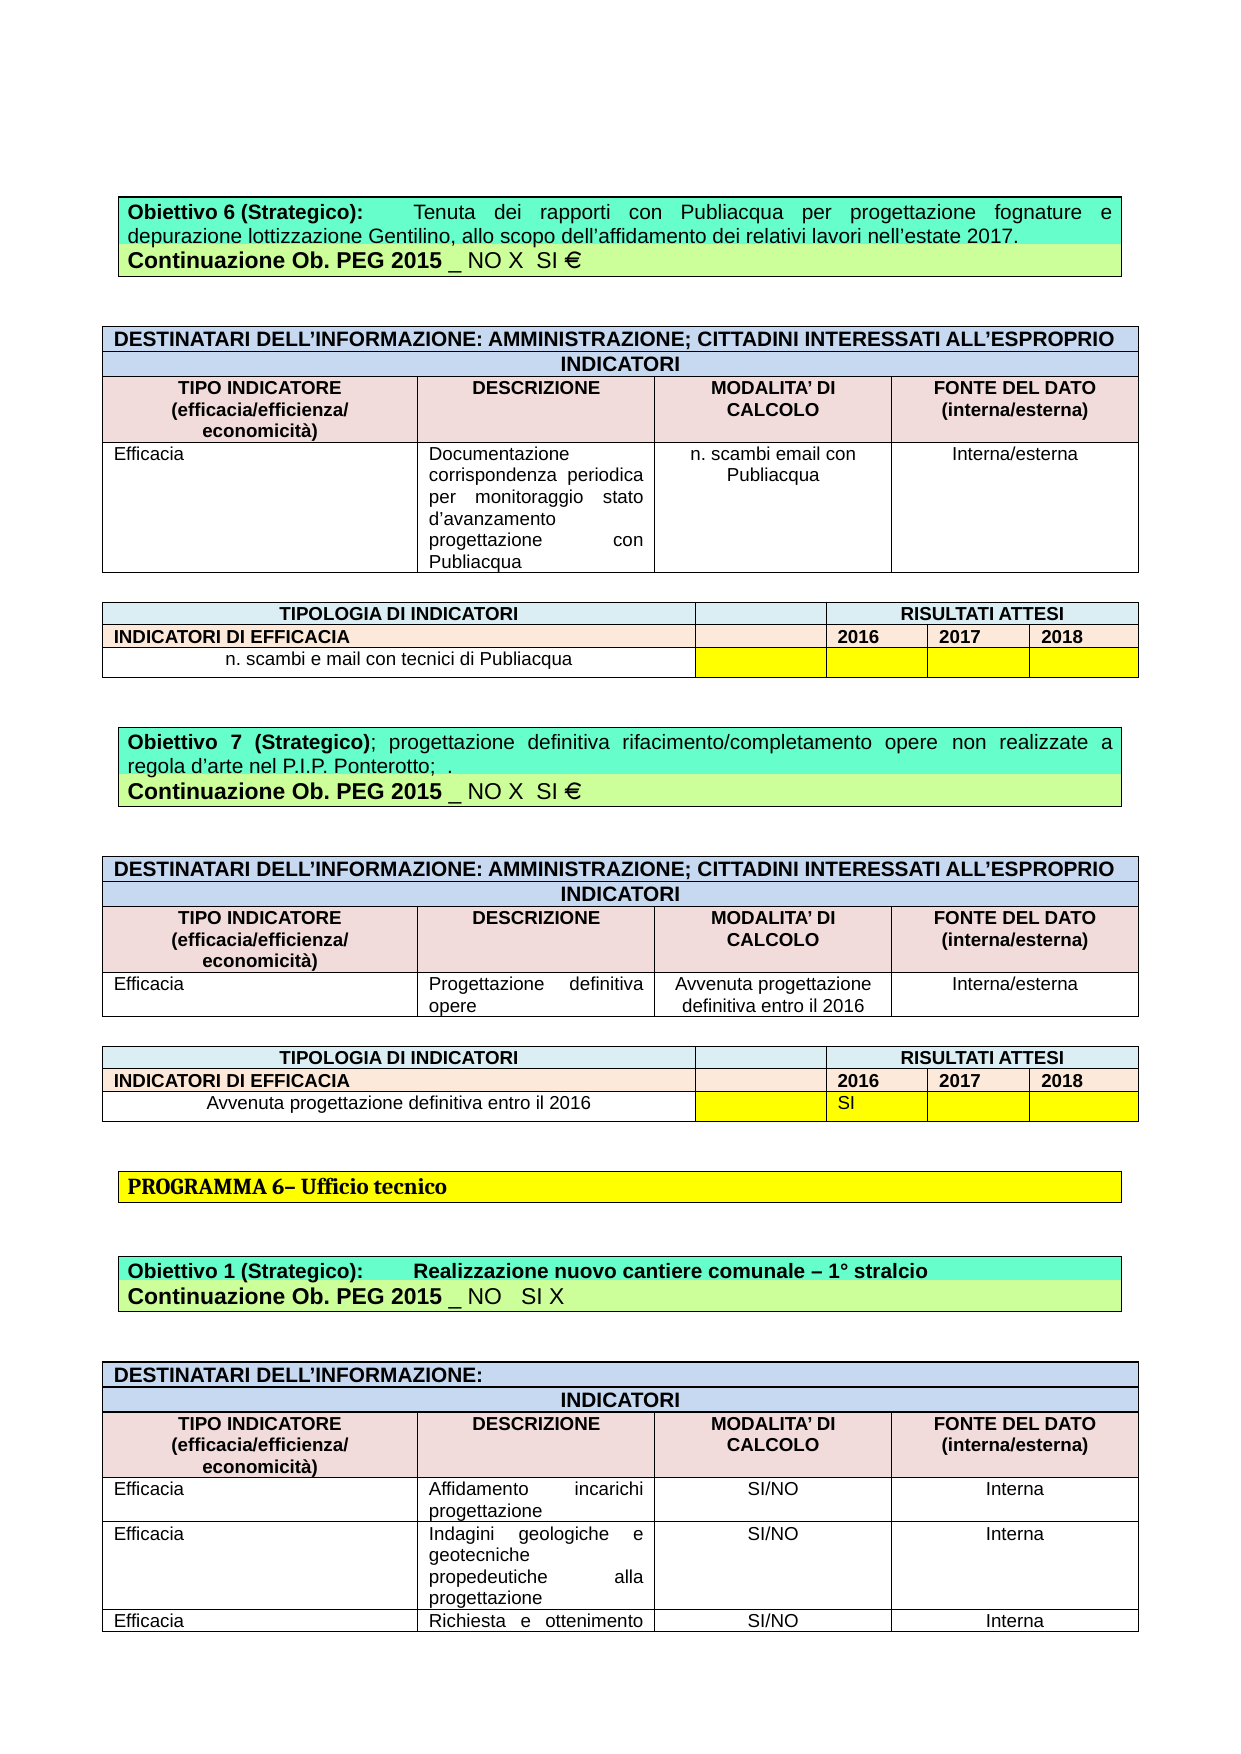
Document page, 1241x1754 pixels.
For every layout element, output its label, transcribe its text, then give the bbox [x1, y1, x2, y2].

table_cell SI/NO [655, 1478, 891, 1521]
text Continuazione Ob. PEG 2015 _ NO X SI  [119, 774, 1121, 806]
table_header TIPOLOGIA DI INDICATORI [103, 1047, 695, 1068]
table_cell MODALITA’ DI CALCOLO [655, 1413, 891, 1477]
table_cell DESCRIZIONE [418, 377, 654, 442]
table_cell [827, 648, 927, 677]
table_cell TIPO INDICATORE (efficacia/efficienza/economicità) [103, 377, 417, 442]
table_cell Interna/esterna [892, 443, 1138, 572]
table_cell Interna [892, 1522, 1138, 1608]
table_cell TIPO INDICATORE (efficacia/efficienza/economicità) [103, 1413, 417, 1477]
table_cell [696, 1069, 826, 1091]
table_header RISULTATI ATTESI [827, 603, 1138, 624]
table_cell [928, 1092, 1029, 1121]
table_cell Efficacia [103, 443, 417, 572]
table_cell FONTE DEL DATO (interna/esterna) [892, 907, 1138, 972]
table_cell SI/NO [655, 1522, 891, 1608]
table_cell Documentazione corrispondenza periodica per monitoraggio stato d’avanzamento progettazione con Publiacqua [418, 443, 654, 572]
table_header DESTINATARI DELL’INFORMAZIONE: AMMINISTRAZIONE; CITTADINI INTERESSATI ALL’ESPROPRIO [103, 327, 1138, 351]
table_cell Efficacia [103, 1610, 417, 1631]
table_cell [696, 625, 826, 647]
table_cell Efficacia [103, 1478, 417, 1521]
table_cell FONTE DEL DATO (interna/esterna) [892, 1413, 1138, 1477]
table_cell SI/NO [655, 1610, 891, 1631]
table_cell 2018 [1030, 625, 1138, 647]
table_cell [696, 648, 826, 677]
table_cell Efficacia [103, 1522, 417, 1608]
table_cell Affidamento incarichi progettazione [418, 1478, 654, 1521]
table_cell 2018 [1030, 1069, 1138, 1091]
table_cell DESCRIZIONE [418, 907, 654, 972]
table_cell 2016 [827, 625, 927, 647]
table_cell TIPO INDICATORE (efficacia/efficienza/economicità) [103, 907, 417, 972]
table_cell INDICATORI DI EFFICACIA [103, 625, 695, 647]
text Continuazione Ob. PEG 2015 _ NO SI X [119, 1280, 1121, 1311]
table_cell [1030, 1092, 1138, 1121]
table_cell n. scambi email con Publiacqua [655, 443, 891, 572]
text Obiettivo 1 (Strategico): Realizzazione nuovo cantiere comunale – 1° stralcio [119, 1257, 1121, 1280]
table_cell 2017 [928, 1069, 1029, 1091]
table_header TIPOLOGIA DI INDICATORI [103, 603, 695, 624]
table_cell MODALITA’ DI CALCOLO [655, 907, 891, 972]
table_cell Avvenuta progettazione definitiva entro il 2016 [103, 1092, 695, 1121]
table_cell [928, 648, 1029, 677]
table_cell SI [827, 1092, 927, 1121]
table_header DESTINATARI DELL’INFORMAZIONE: [103, 1363, 1138, 1386]
text PROGRAMMA 6– Ufficio tecnico [119, 1172, 1121, 1202]
table_cell Indagini geologiche e geotecniche propedeutiche alla progettazione [418, 1522, 654, 1608]
table_header [696, 1047, 826, 1068]
table_cell 2016 [827, 1069, 927, 1091]
table_header DESTINATARI DELL’INFORMAZIONE: AMMINISTRAZIONE; CITTADINI INTERESSATI ALL’ESPROPRIO [103, 857, 1138, 881]
table_cell Efficacia [103, 973, 417, 1016]
table_cell INDICATORI [103, 882, 1138, 906]
table_cell INDICATORI DI EFFICACIA [103, 1069, 695, 1091]
table_cell [1030, 648, 1138, 677]
table_cell DESCRIZIONE [418, 1413, 654, 1477]
table_cell MODALITA’ DI CALCOLO [655, 377, 891, 442]
table_cell 2017 [928, 625, 1029, 647]
table_cell [696, 1092, 826, 1121]
table_header RISULTATI ATTESI [827, 1047, 1138, 1068]
table_cell Interna/esterna [892, 973, 1138, 1016]
table_cell Progettazione definitiva opere [418, 973, 654, 1016]
text Obiettivo 6 (Strategico): Tenuta dei rapporti con Publiacqua per progettazione fognature e depurazione lottizzazione Gentilino, allo scopo dell’affidamento dei relativi lavori nell’estate 2017. [119, 198, 1121, 244]
table_cell INDICATORI [103, 1388, 1138, 1411]
text Continuazione Ob. PEG 2015 _ NO X SI  [119, 244, 1121, 276]
table_cell Interna [892, 1478, 1138, 1521]
table_cell n. scambi e mail con tecnici di Publiacqua [103, 648, 695, 677]
table_cell INDICATORI [103, 352, 1138, 376]
table_cell FONTE DEL DATO (interna/esterna) [892, 377, 1138, 442]
table_cell Avvenuta progettazione definitiva entro il 2016 [655, 973, 891, 1016]
table_cell Richiesta e ottenimento [418, 1610, 654, 1631]
text Obiettivo 7 (Strategico); progettazione definitiva rifacimento/completamento opere non realizzate a regola d’arte nel P.I.P. Ponterotto; . [119, 728, 1121, 774]
table_header [696, 603, 826, 624]
table_cell Interna [892, 1610, 1138, 1631]
